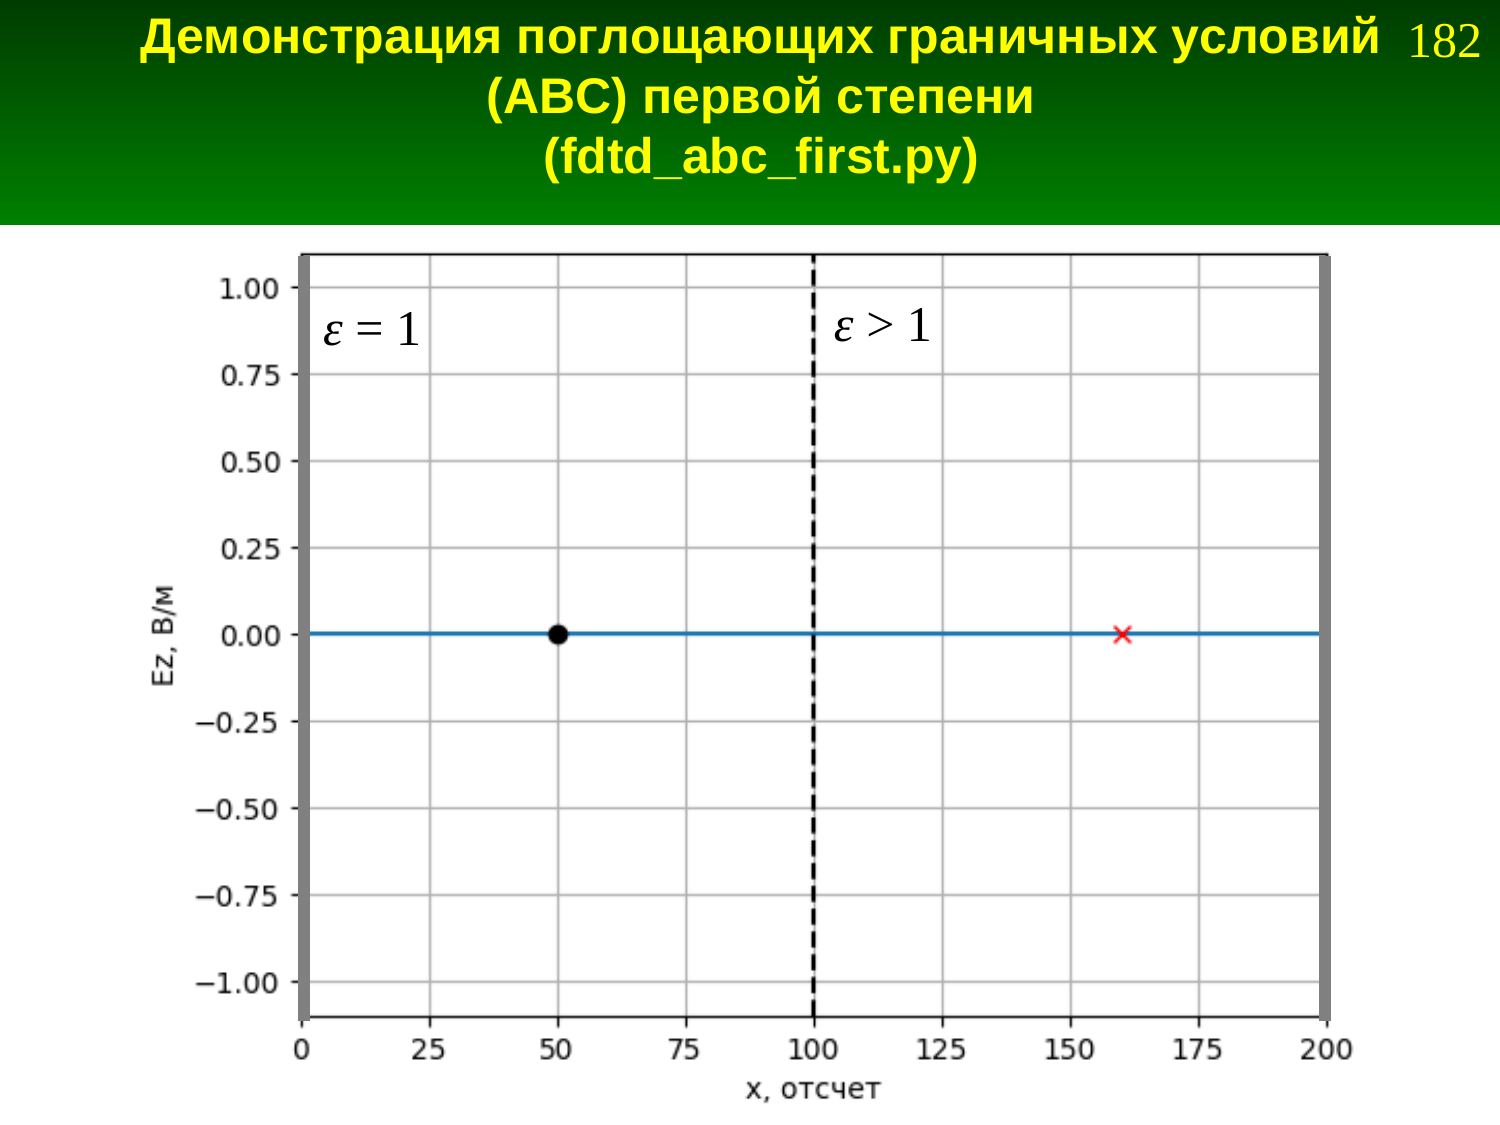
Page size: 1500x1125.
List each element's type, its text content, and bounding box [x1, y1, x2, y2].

text_box ε = 1 [310, 287, 438, 363]
title Демонстрация поглощающих граничных условий (ABC) первой степени (fdtd_abc_first.py) [123, 0, 1399, 192]
picture [136, 241, 1364, 1113]
text_box ε > 1 [819, 283, 949, 359]
